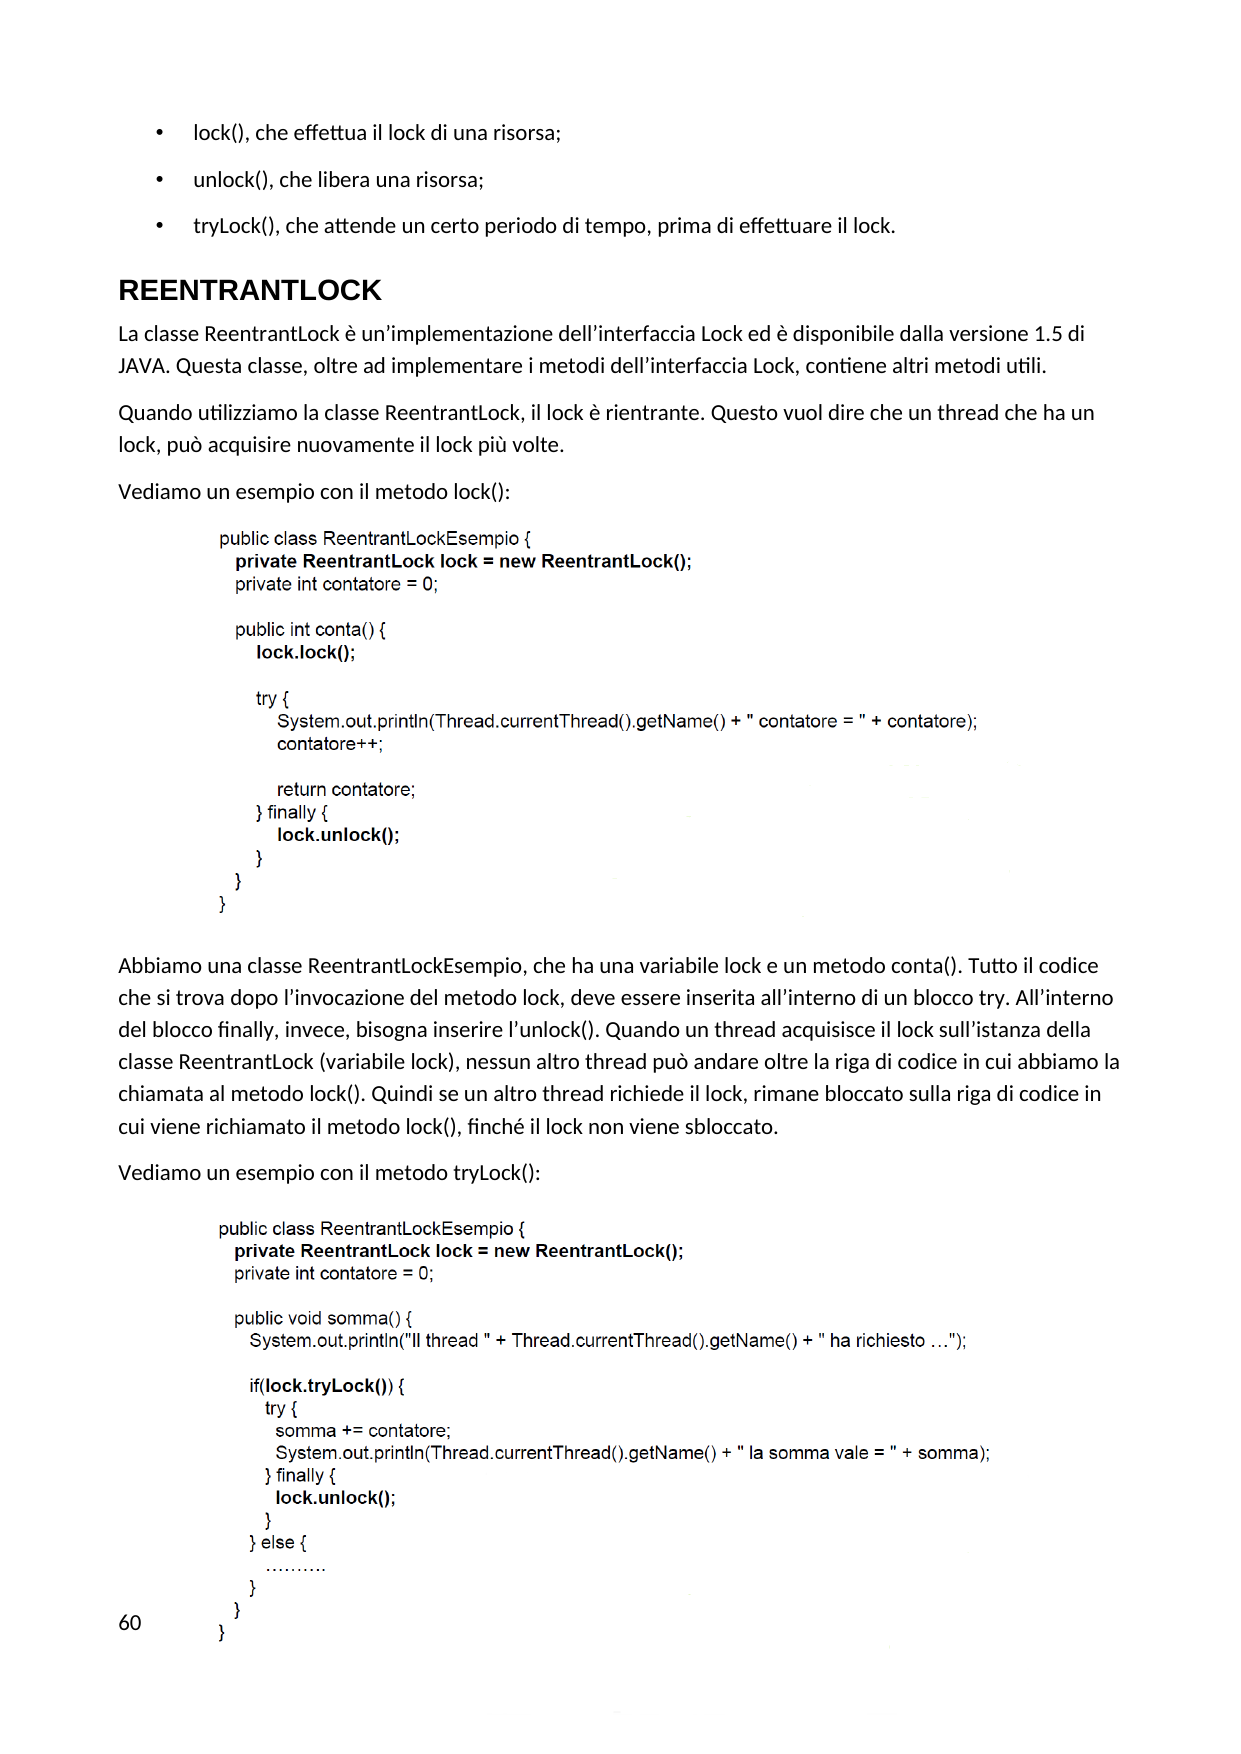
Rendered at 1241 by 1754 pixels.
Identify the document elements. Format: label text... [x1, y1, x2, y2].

picture [211, 1215, 1029, 1716]
text La classe ReentrantLock è un’implementazione dell’interfaccia Lock ed è disponibile dalla versione 1.5 di JAVA. Questa classe, oltre ad implementare i metodi dell’interfaccia Lock, contiene altri metodi utili. [118, 319, 1122, 379]
list lock(), che effettua il lock di una risorsa; [156, 118, 1122, 146]
list unlock(), che libera una risorsa; [156, 165, 1122, 193]
picture [211, 523, 1029, 917]
list tryLock(), che attende un certo periodo di tempo, prima di effettuare il lock. [156, 212, 1122, 240]
text Vediamo un esempio con il metodo tryLock(): [118, 1158, 1122, 1187]
text Quando utilizziamo la classe ReentrantLock, il lock è rientrante. Questo vuol dire che un thread che ha un lock, può acquisire nuovamente il lock più volte. [118, 398, 1122, 458]
text Vediamo un esempio con il metodo lock(): [118, 477, 1122, 505]
subtitle REENTRANTLOCK [118, 273, 1122, 307]
text Abbiamo una classe ReentrantLockEsempio, che ha una variabile lock e un metodo conta(). Tutto il codice che si trova dopo l’invocazione del metodo lock, deve essere inserita all’interno di un blocco try. All’interno del blocco finally, invece, bisogna inserire l’unlock(). Quando un thread acquisisce il lock sull’istanza della classe ReentrantLock (variabile lock), nessun altro thread può andare oltre la riga di codice in cui abbiamo la chiamata al metodo lock(). Quindi se un altro thread richiede il lock, rimane bloccato sulla riga di codice in cui viene richiamato il metodo lock(), finché il lock non viene sbloccato. [118, 951, 1122, 1140]
